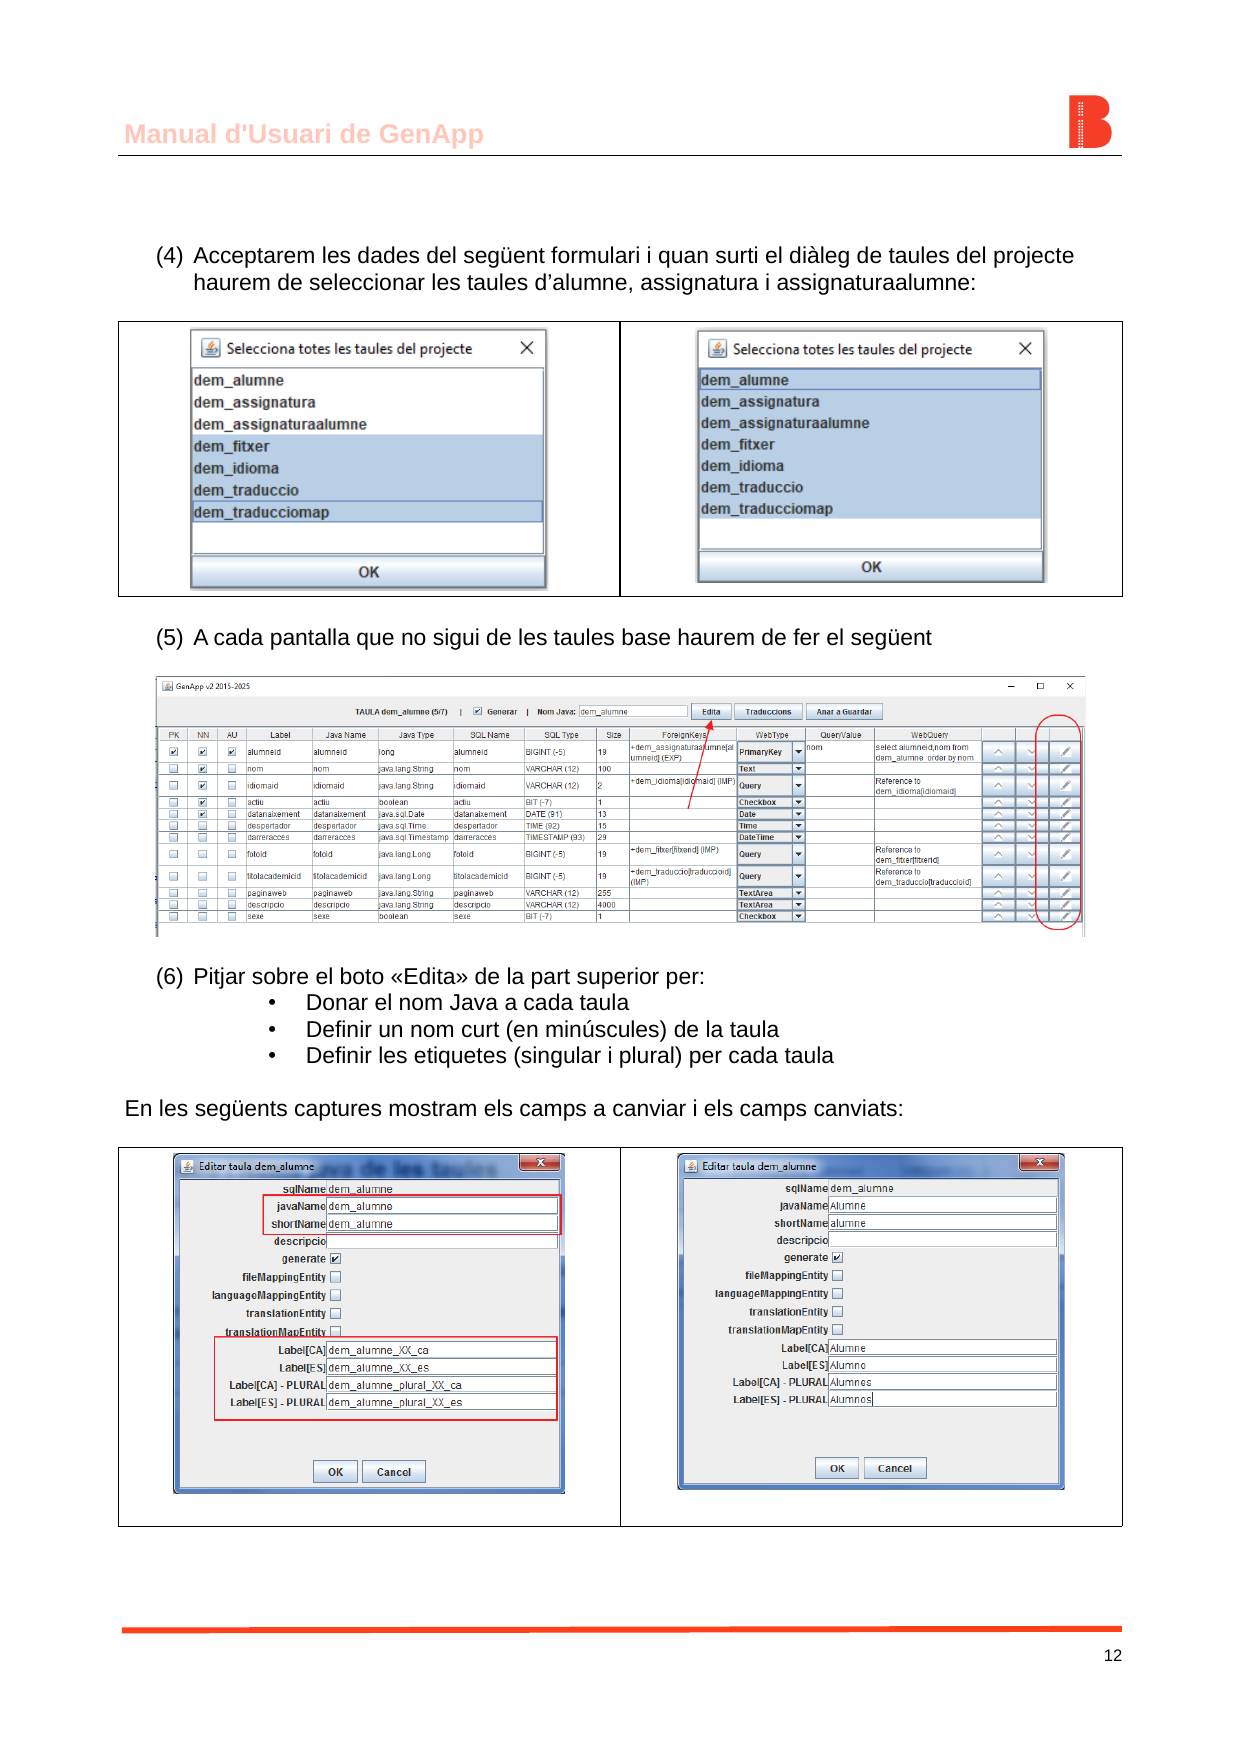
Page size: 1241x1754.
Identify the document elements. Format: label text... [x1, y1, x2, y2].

table_header [119, 1148, 620, 1526]
table_header [119, 322, 619, 596]
table_header [621, 1148, 1122, 1489]
text En les següents captures mostram els camps a canviar i els camps canviats: [118, 1094, 1122, 1121]
list Donar el nom Java a cada taula [268, 989, 1122, 1016]
list Pitjar sobre el boto «Edita» de la part superior per: [156, 963, 1122, 989]
list Acceptarem les dades del següent formulari i quan surti el diàleg de taules del projecte haurem de seleccionar les taules d’alumne, assignatura i assignaturaalumne: [156, 242, 1122, 295]
picture [189, 327, 549, 591]
picture [173, 1153, 565, 1494]
table_header [621, 1490, 1122, 1526]
picture [677, 1153, 1065, 1490]
picture [1063, 94, 1117, 150]
picture [155, 676, 1085, 937]
picture [694, 327, 1048, 583]
list Definir les etiquetes (singular i plural) per cada taula [268, 1042, 1122, 1068]
list Definir un nom curt (en minúscules) de la taula [268, 1016, 1122, 1042]
list A cada pantalla que no sigui de les taules base haurem de fer el següent [156, 623, 1122, 650]
table_header [621, 322, 1122, 596]
